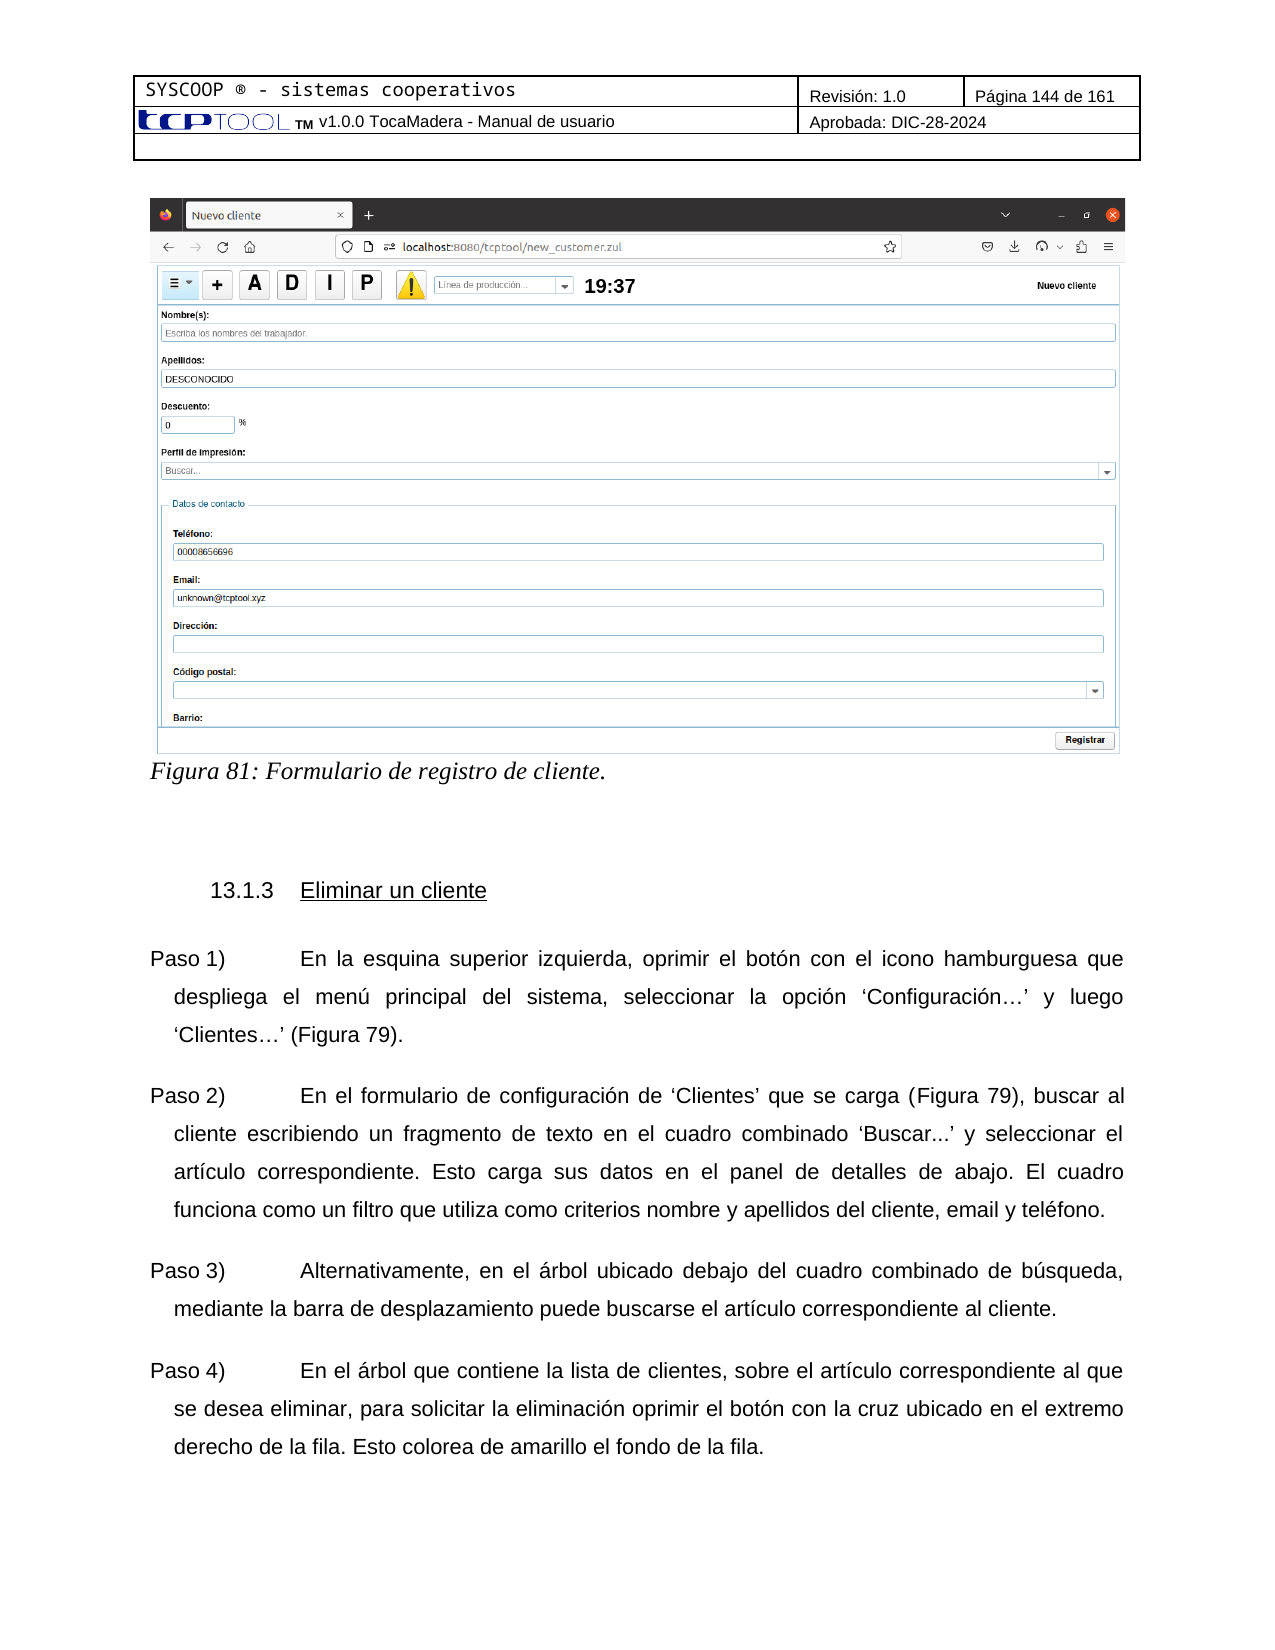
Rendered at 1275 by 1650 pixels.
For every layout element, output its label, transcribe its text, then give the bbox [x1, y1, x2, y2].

subtitle Eliminar un cliente [210, 877, 1125, 904]
picture [138, 110, 290, 130]
picture [150, 198, 1125, 757]
list En el árbol que contiene la lista de clientes, sobre el artículo correspondiente al que se desea eliminar, para solicitar la eliminación oprimir el botón con la cruz ubicado en el extremo derecho de la fila. Esto colorea de amarillo el fondo de la fila. [150, 1358, 1125, 1459]
list En la esquina superior izquierda, oprimir el botón con el icono hamburguesa que despliega el menú principal del sistema, seleccionar la opción ‘Configuración…’ y luego ‘Clientes…’ (Figura 79). [150, 946, 1125, 1047]
text Figura 81: Formulario de registro de cliente. [150, 757, 1125, 785]
list En el formulario de configuración de ‘Clientes’ que se carga (Figura 79), buscar al cliente escribiendo un fragmento de texto en el cuadro combinado ‘Buscar...’ y seleccionar el artículo correspondiente. Esto carga sus datos en el panel de detalles de abajo. El cuadro funciona como un filtro que utiliza como criterios nombre y apellidos del cliente, email y teléfono. [150, 1083, 1125, 1222]
list Alternativamente, en el árbol ubicado debajo del cuadro combinado de búsqueda, mediante la barra de desplazamiento puede buscarse el artículo correspondiente al cliente. [150, 1258, 1125, 1321]
